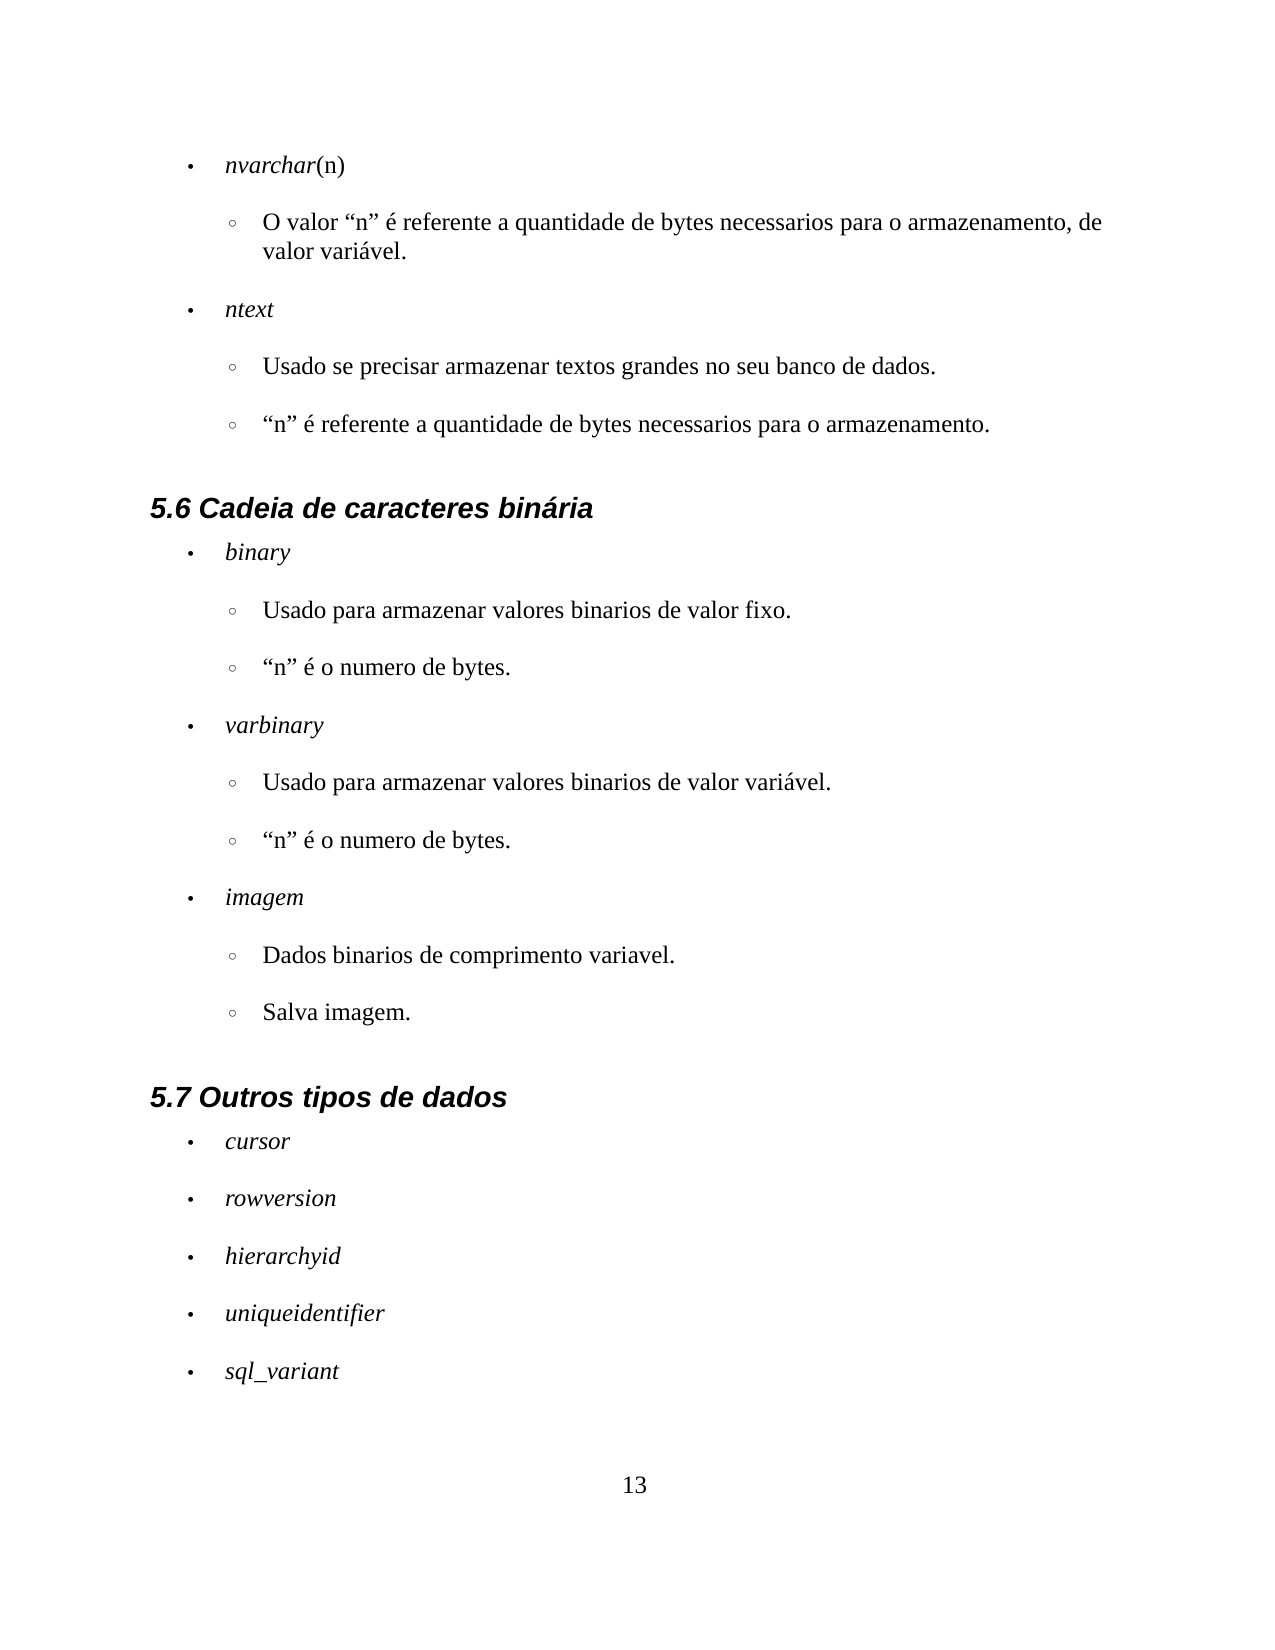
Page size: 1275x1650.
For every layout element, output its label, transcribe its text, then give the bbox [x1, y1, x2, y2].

list cursor [187, 1126, 1125, 1183]
list Usado se precisar armazenar textos grandes no seu banco de dados. [225, 351, 1125, 409]
list O valor “n” é referente a quantidade de bytes necessarios para o armazenamento, de valor variável. [225, 207, 1125, 294]
list “n” é o numero de bytes. [225, 825, 1125, 882]
list Salva imagem. [225, 997, 1125, 1055]
list hierarchyid [187, 1241, 1125, 1298]
list Usado para armazenar valores binarios de valor variável. [225, 767, 1125, 825]
list varbinary [187, 710, 1125, 767]
list imagem [187, 882, 1125, 940]
list uniqueidentifier [187, 1298, 1125, 1356]
list binary [187, 537, 1125, 595]
list “n” é referente a quantidade de bytes necessarios para o armazenamento. [225, 409, 1125, 466]
list Dados binarios de comprimento variavel. [225, 940, 1125, 997]
list rowversion [187, 1183, 1125, 1241]
subtitle 5.7 Outros tipos de dados [150, 1080, 1125, 1113]
list sql_variant [187, 1356, 1125, 1413]
list “n” é o numero de bytes. [225, 652, 1125, 710]
list ntext [187, 294, 1125, 351]
list nvarchar(n) [187, 150, 1125, 207]
subtitle 5.6 Cadeia de caracteres binária [150, 491, 1125, 525]
list Usado para armazenar valores binarios de valor fixo. [225, 595, 1125, 652]
